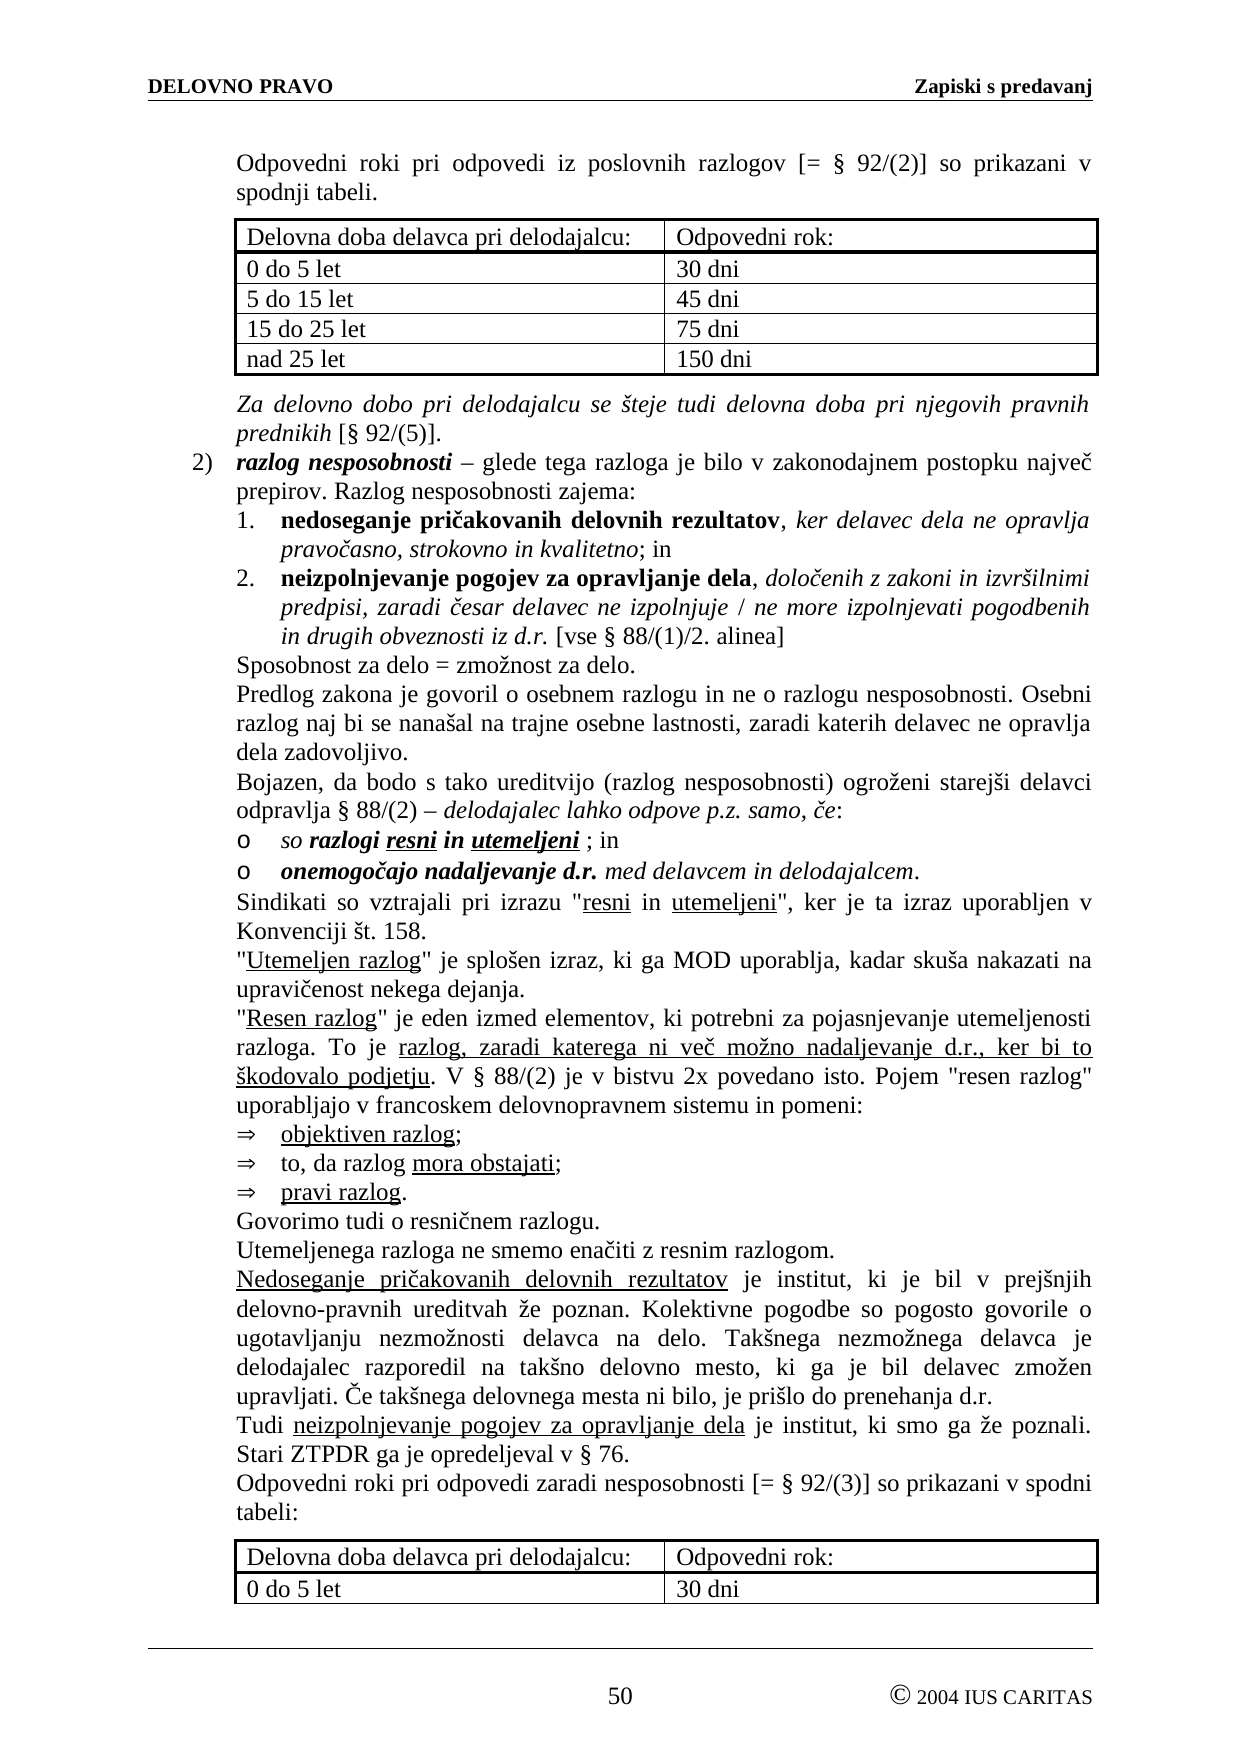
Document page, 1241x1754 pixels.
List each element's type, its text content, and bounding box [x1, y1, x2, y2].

table_cell 150 dni [665, 344, 1096, 373]
text Utemeljenega razloga ne smemo enačiti z resnim razlogom. [236, 1235, 1093, 1264]
table_cell 30 dni [665, 254, 1096, 283]
list objektiven razlog; [236, 1119, 1093, 1148]
text Za delovno dobo pri delodajalcu se šteje tudi delovna doba pri njegovih pravnih prednikih [§ 92/(5)]. [236, 388, 1093, 447]
list pravi razlog. [236, 1177, 1093, 1206]
text "Utemeljen razlog" je splošen izraz, ki ga MOD uporablja, kadar skuša nakazati na upravičenost nekega dejanja. [236, 945, 1093, 1003]
text Govorimo tudi o resničnem razlogu. [236, 1206, 1093, 1235]
list nedoseganje pričakovanih delovnih rezultatov, ker delavec dela ne opravlja pravočasno, strokovno in kvalitetno; in [236, 505, 1093, 563]
text Bojazen, da bodo s tako ureditvijo (razlog nesposobnosti) ogroženi starejši delavci odpravlja § 88/(2) – delodajalec lahko odpove p.z. samo, če: [236, 766, 1093, 824]
table_cell 5 do 15 let [237, 284, 664, 313]
table_cell 15 do 25 let [237, 314, 664, 343]
list onemogočajo nadaljevanje d.r. med delavcem in delodajalcem. [236, 856, 1093, 887]
list neizpolnjevanje pogojev za opravljanje dela, določenih z zakoni in izvršilnimi predpisi, zaradi česar delavec ne izpolnjuje / ne more izpolnjevati pogodbenih in drugih obveznosti iz d.r. [vse § 88/(1)/2. alinea] [236, 563, 1093, 650]
text Tudi neizpolnjevanje pogojev za opravljanje dela je institut, ki smo ga že poznali. Stari ZTPDR ga je opredeljeval v § 76. [236, 1410, 1093, 1468]
table_cell 0 do 5 let [237, 254, 664, 283]
table_cell 0 do 5 let [237, 1574, 664, 1603]
text Sindikati so vztrajali pri izrazu "resni in utemeljeni", ker je ta izraz uporabljen v Konvenciji št. 158. [236, 887, 1093, 945]
list so razlogi resni in utemeljeni ; in [236, 824, 1093, 856]
table_header Odpovedni rok: [665, 221, 1096, 250]
table_header Odpovedni rok: [665, 1542, 1096, 1571]
table_cell 30 dni [665, 1574, 1096, 1603]
text Sposobnost za delo = zmožnost za delo. [236, 650, 1093, 679]
table_header Delovna doba delavca pri delodajalcu: [237, 221, 664, 250]
text Odpovedni roki pri odpovedi zaradi nesposobnosti [= § 92/(3)] so prikazani v spodni tabeli: [236, 1468, 1093, 1526]
table_cell 75 dni [665, 314, 1096, 343]
list to, da razlog mora obstajati; [236, 1148, 1093, 1177]
text Nedoseganje pričakovanih delovnih rezultatov je institut, ki je bil v prejšnjih delovno-pravnih ureditvah že poznan. Kolektivne pogodbe so pogosto govorile o ugotavljanju nezmožnosti delavca na delo. Takšnega nezmožnega delavca je delodajalec razporedil na takšno delovno mesto, ki ga je bil delavec zmožen upravljati. Če takšnega delovnega mesta ni bilo, je prišlo do prenehanja d.r. [236, 1264, 1093, 1410]
list razlog nesposobnosti – glede tega razloga je bilo v zakonodajnem postopku največ prepirov. Razlog nesposobnosti zajema: [192, 447, 1093, 505]
text Odpovedni roki pri odpovedi iz poslovnih razlogov [= § 92/(2)] so prikazani v spodnji tabeli. [236, 148, 1093, 206]
text Predlog zakona je govoril o osebnem razlogu in ne o razlogu nesposobnosti. Osebni razlog naj bi se nanašal na trajne osebne lastnosti, zaradi katerih delavec ne opravlja dela zadovoljivo. [236, 679, 1093, 766]
table_cell 45 dni [665, 284, 1096, 313]
text "Resen razlog" je eden izmed elementov, ki potrebni za pojasnjevanje utemeljenosti razloga. To je razlog, zaradi katerega ni več možno nadaljevanje d.r., ker bi to škodovalo podjetju. V § 88/(2) je v bistvu 2x povedano isto. Pojem "resen razlog" uporabljajo v francoskem delovnopravnem sistemu in pomeni: [236, 1003, 1093, 1119]
table_header Delovna doba delavca pri delodajalcu: [237, 1542, 664, 1571]
table_cell nad 25 let [237, 344, 664, 373]
